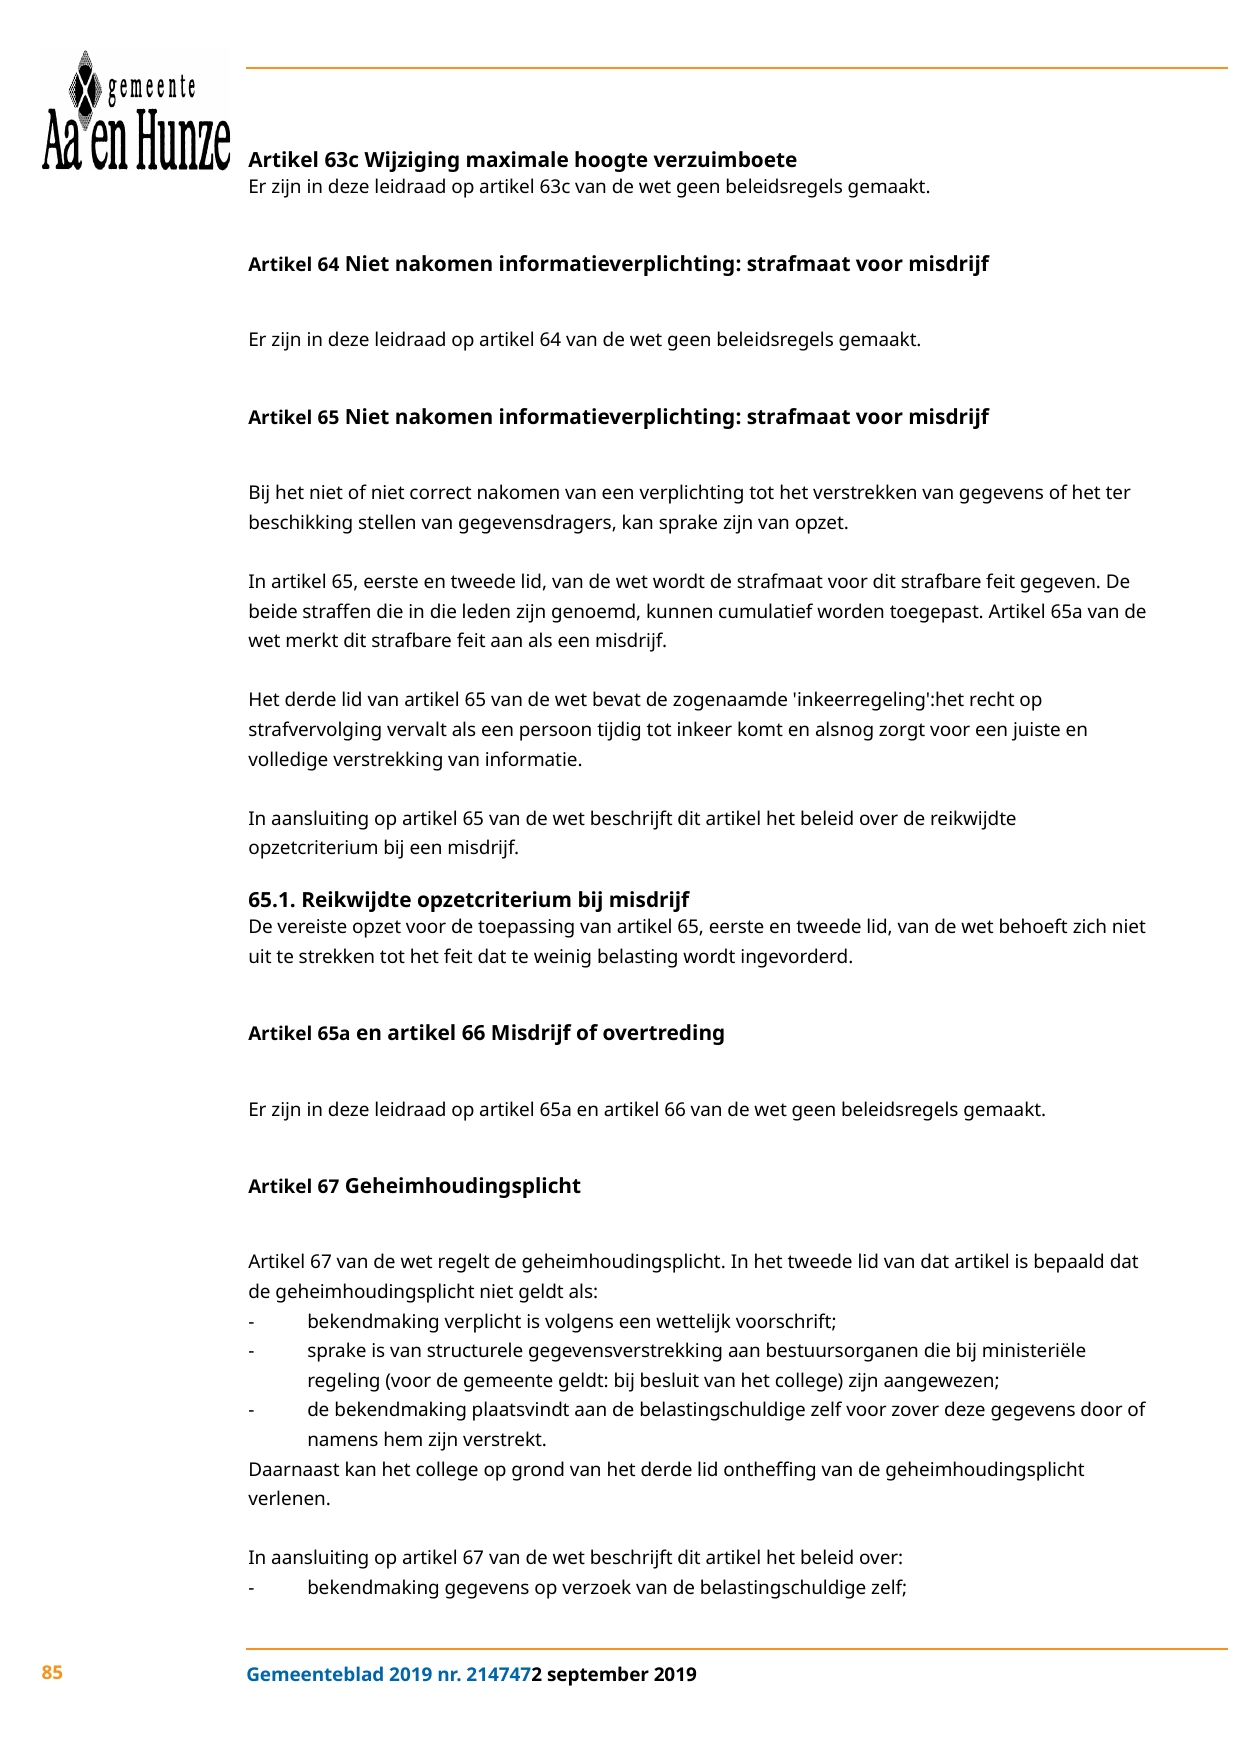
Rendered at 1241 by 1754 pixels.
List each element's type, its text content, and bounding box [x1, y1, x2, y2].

text Het derde lid van artikel 65 van de wet bevat de zogenaamde 'inkeerregeling':het recht op strafvervolging vervalt als een persoon tijdig tot inkeer komt en alsnog zorgt voor een juiste en volledige verstrekking van informatie. [248, 687, 1152, 771]
text In artikel 65, eerste en tweede lid, van de wet wordt de strafmaat voor dit strafbare feit gegeven. De beide straffen die in die leden zijn genoemd, kunnen cumulatief worden toegepast. Artikel 65a van de wet merkt dit strafbare feit aan als een misdrijf. [248, 568, 1152, 653]
text Artikel 63c Wijziging maximale hoogte verzuimboete [248, 145, 1152, 174]
text Er zijn in deze leidraad op artikel 64 van de wet geen beleidsregels gemaakt. [248, 327, 1152, 352]
list bekendmaking verplicht is volgens een wettelijk voorschrift; [248, 1308, 1152, 1334]
text Artikel 65 Niet nakomen informatieverplichting: strafmaat voor misdrijf [248, 402, 1152, 430]
text In aansluiting op artikel 67 van de wet beschrijft dit artikel het beleid over: [248, 1544, 1152, 1570]
text De vereiste opzet voor de toepassing van artikel 65, eerste en tweede lid, van de wet behoeft zich niet uit te strekken tot het feit dat te weinig belasting wordt ingevorderd. [248, 913, 1152, 969]
text Daarnaast kan het college op grond van het derde lid ontheffing van de geheimhoudingsplicht verlenen. [248, 1456, 1152, 1511]
text Artikel 65a en artikel 66 Misdrijf of overtreding [248, 1018, 1152, 1047]
list sprake is van structurele gegevensverstrekking aan bestuursorganen die bij ministeriële regeling (voor de gemeente geldt: bij besluit van het college) zijn aangewezen; [248, 1337, 1152, 1393]
text Er zijn in deze leidraad op artikel 63c van de wet geen beleidsregels gemaakt. [248, 174, 1152, 199]
text Er zijn in deze leidraad op artikel 65a en artikel 66 van de wet geen beleidsregels gemaakt. [248, 1096, 1152, 1122]
picture [41, 47, 231, 172]
text Artikel 67 van de wet regelt de geheimhoudingsplicht. In het tweede lid van dat artikel is bepaald dat de geheimhoudingsplicht niet geldt als: [248, 1249, 1152, 1304]
text Artikel 67 Geheimhoudingsplicht [248, 1171, 1152, 1199]
text Artikel 64 Niet nakomen informatieverplichting: strafmaat voor misdrijf [248, 249, 1152, 277]
text In aansluiting op artikel 65 van de wet beschrijft dit artikel het beleid over de reikwijdte opzetcriterium bij een misdrijf. [248, 805, 1152, 860]
list de bekendmaking plaatsvindt aan de belastingschuldige zelf voor zover deze gegevens door of namens hem zijn verstrekt. [248, 1397, 1152, 1452]
list bekendmaking gegevens op verzoek van de belastingschuldige zelf; [248, 1574, 1152, 1600]
text 65.1. Reikwijdte opzetcriterium bij misdrijf [248, 885, 1152, 913]
text Bij het niet of niet correct nakomen van een verplichting tot het verstrekken van gegevens of het ter beschikking stellen van gegevensdragers, kan sprake zijn van opzet. [248, 479, 1152, 535]
